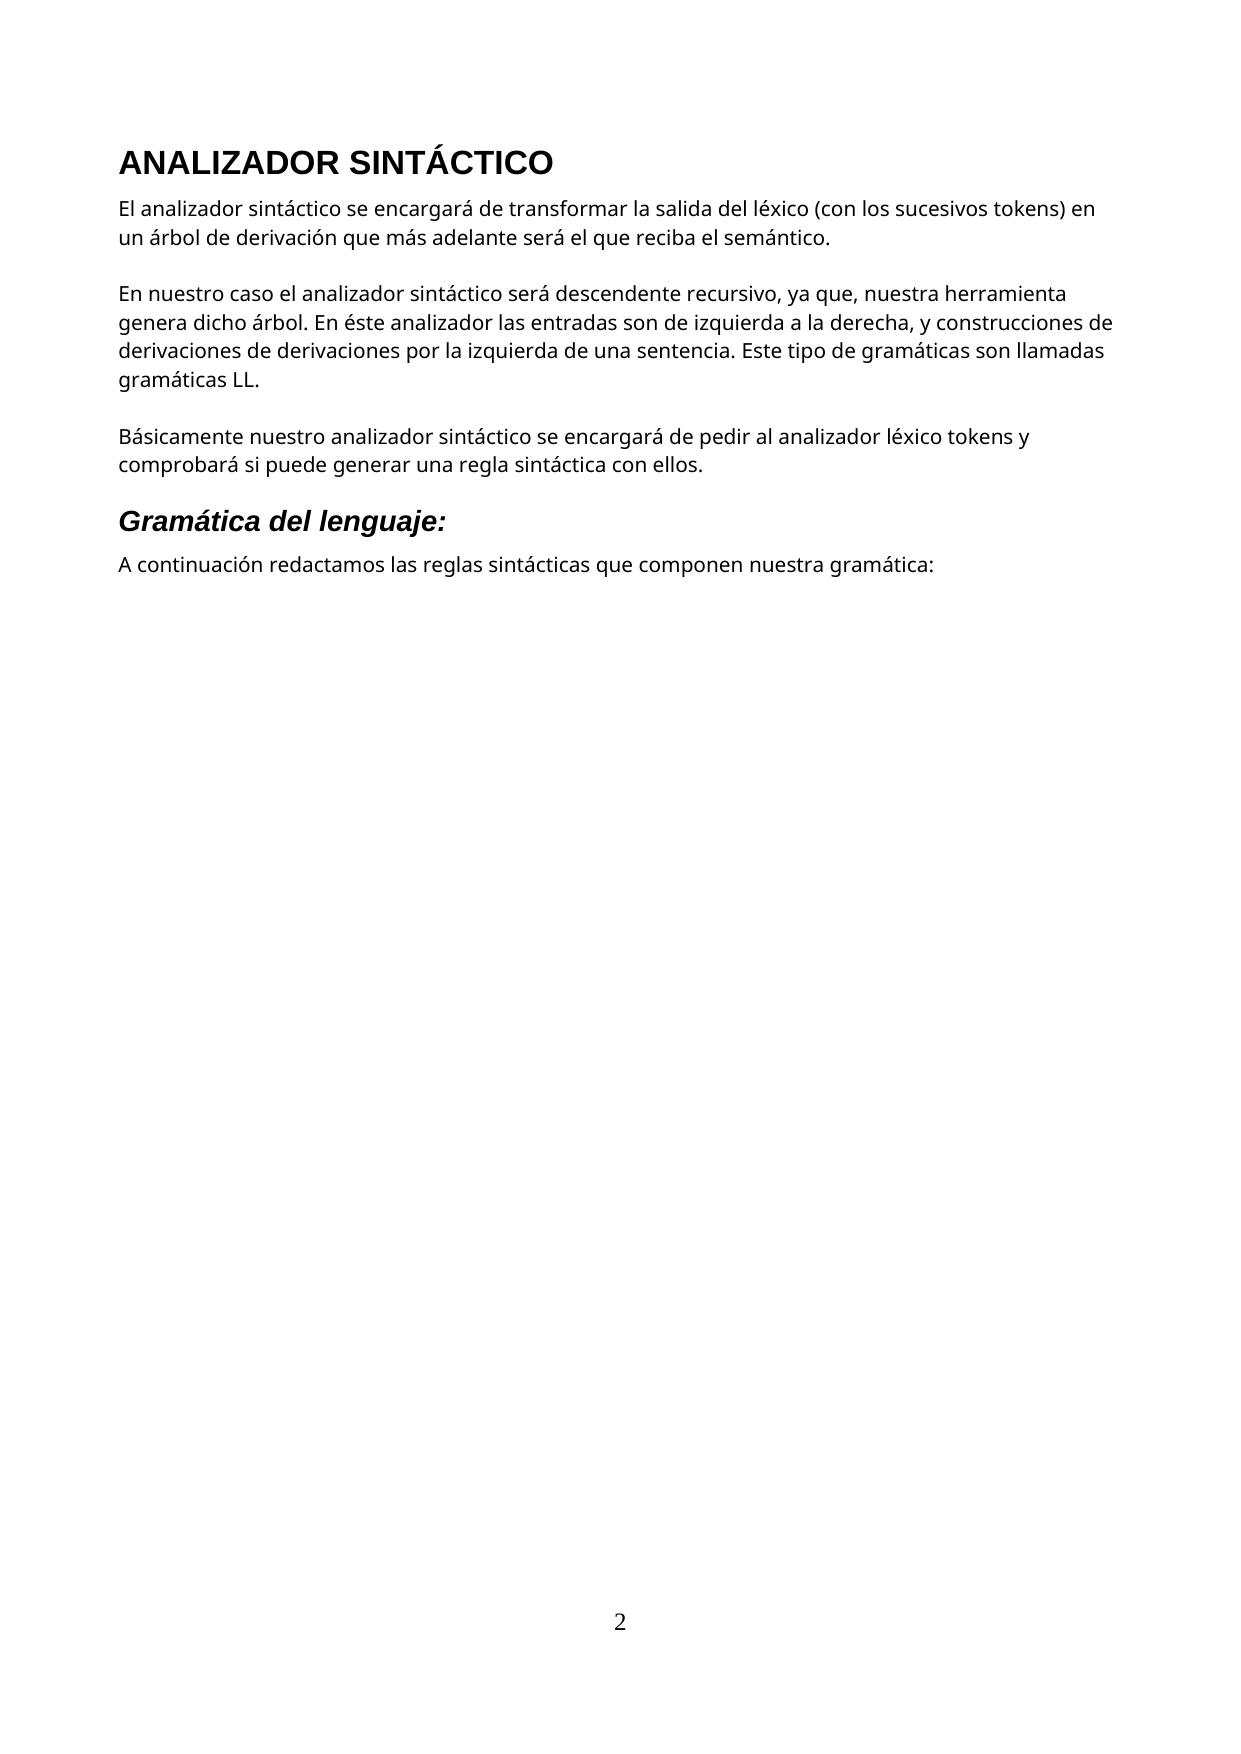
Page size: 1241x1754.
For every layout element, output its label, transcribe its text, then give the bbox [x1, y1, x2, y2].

text El analizador sintáctico se encargará de transformar la salida del léxico (con los sucesivos tokens) en un árbol de derivación que más adelante será el que reciba el semántico. [118, 194, 1122, 251]
subtitle Gramática del lenguaje: [118, 504, 1122, 537]
subtitle ANALIZADOR SINTÁCTICO [118, 143, 1122, 182]
text En nuestro caso el analizador sintáctico será descendente recursivo, ya que, nuestra herramienta genera dicho árbol. En éste analizador las entradas son de izquierda a la derecha, y construcciones de derivaciones de derivaciones por la izquierda de una sentencia. Este tipo de gramáticas son llamadas gramáticas LL. [118, 279, 1122, 393]
text Básicamente nuestro analizador sintáctico se encargará de pedir al analizador léxico tokens y comprobará si puede generar una regla sintáctica con ellos. [118, 422, 1122, 479]
text A continuación redactamos las reglas sintácticas que componen nuestra gramática: [118, 550, 1122, 578]
